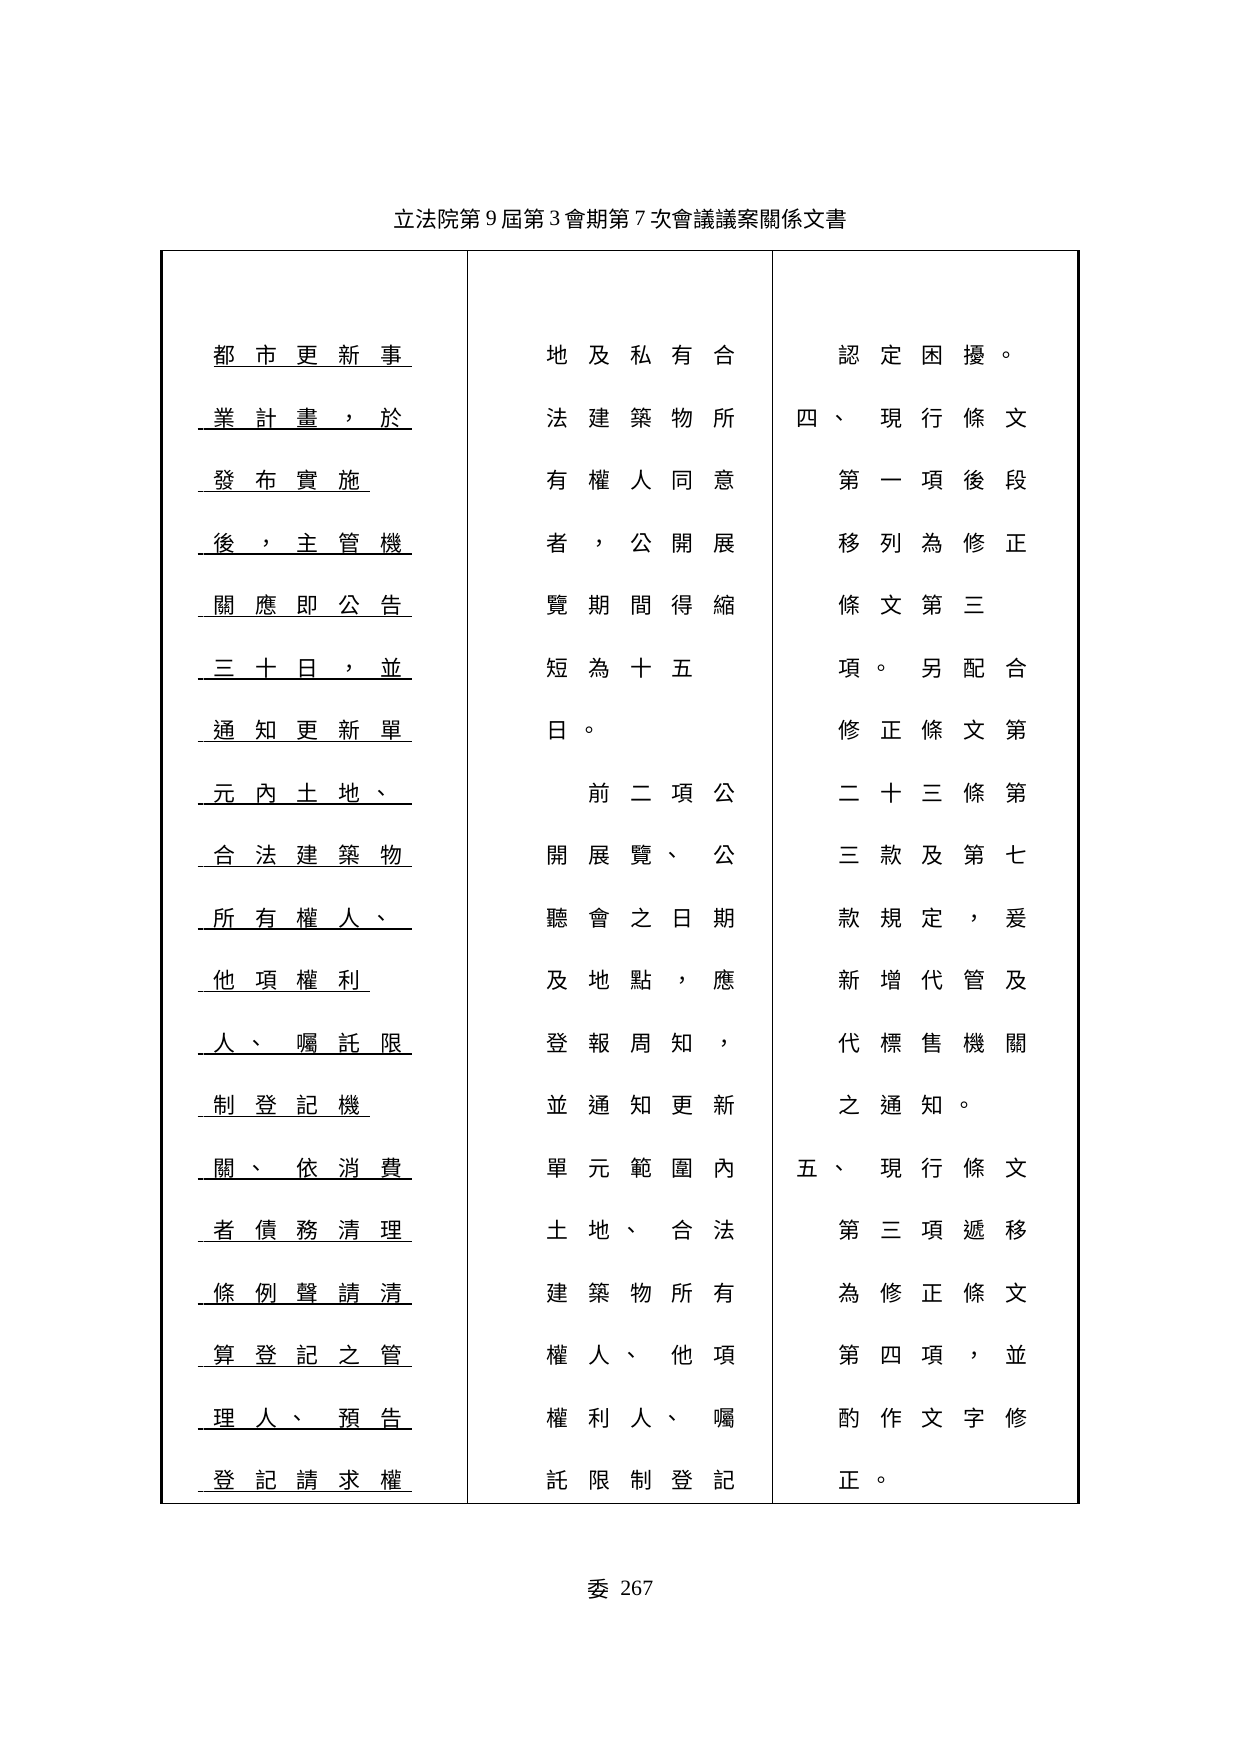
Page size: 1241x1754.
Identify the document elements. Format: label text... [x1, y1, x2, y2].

table_cell 認定困擾。 四、現行條文第一項後段移列為修正條文第三項。另配合修正條文第二十三條第三款及第七款規定，爰新增代管及代標售機關之通知。 五、現行條文第三項遞移為修正條文第四項，並酌作文字修正。 [773, 251, 1077, 1503]
table_cell 地及私有合法建築物所有權人同意者，公開展覽期間得縮短為十五日。 前二項公開展覽、公聽會之日期及地點，應登報周知，並通知更新單元範圍內土地、合法建築物所有權人、他項權利人、囑託限制登記 [468, 251, 772, 1503]
table_cell 都市更新事業計畫，於發布實施後，主管機關應即公告三十日，並通知更新單元內土地、合法建築物所有權人、他項權利人、囑託限制登記機關、依消費者債務清理條例聲請清算登記之管理人、預告登記請求權 [163, 251, 467, 1503]
